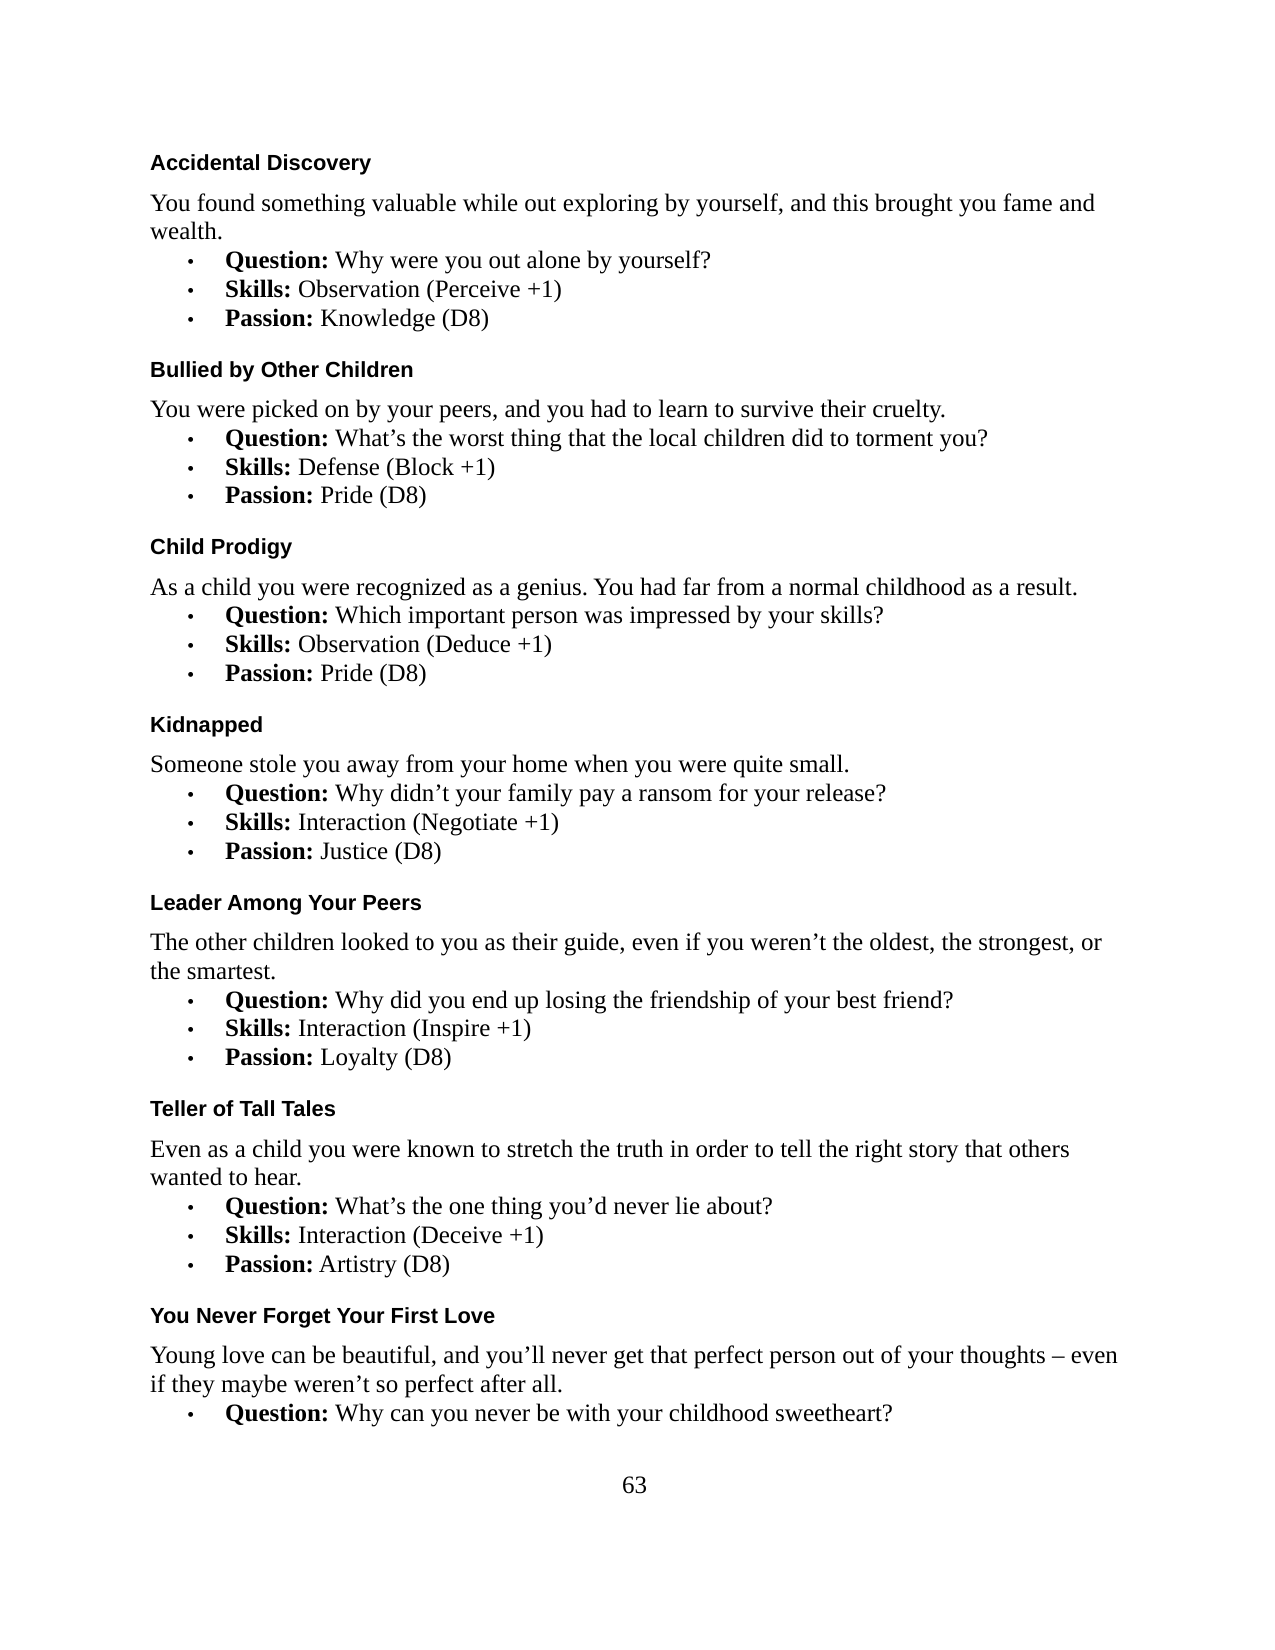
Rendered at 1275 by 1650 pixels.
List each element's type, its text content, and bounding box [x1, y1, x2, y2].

list Skills: Defense (Block +1) [187, 452, 1125, 480]
text The other children looked to you as their guide, even if you weren’t the oldest, the strongest, or the smartest. [150, 927, 1125, 985]
subtitle Leader Among Your Peers [150, 889, 1125, 915]
text Even as a child you were known to stretch the truth in order to tell the right story that others wanted to hear. [150, 1134, 1125, 1191]
subtitle Bullied by Other Children [150, 356, 1125, 382]
text Someone stole you away from your home when you were quite small. [150, 749, 1125, 778]
list Passion: Pride (D8) [187, 658, 1125, 687]
subtitle You Never Forget Your First Love [150, 1302, 1125, 1328]
text Young love can be beautiful, and you’ll never get that perfect person out of your thoughts – even if they maybe weren’t so perfect after all. [150, 1340, 1125, 1398]
text You found something valuable while out exploring by yourself, and this brought you fame and wealth. [150, 188, 1125, 245]
subtitle Kidnapped [150, 712, 1125, 737]
list Passion: Loyalty (D8) [187, 1042, 1125, 1071]
list Skills: Interaction (Negotiate +1) [187, 807, 1125, 836]
list Question: Why can you never be with your childhood sweetheart? [187, 1398, 1125, 1426]
subtitle Child Prodigy [150, 534, 1125, 559]
list Passion: Justice (D8) [187, 836, 1125, 864]
list Skills: Observation (Perceive +1) [187, 274, 1125, 303]
subtitle Teller of Tall Tales [150, 1096, 1125, 1121]
list Skills: Observation (Deduce +1) [187, 629, 1125, 658]
list Question: Why didn’t your family pay a ransom for your release? [187, 778, 1125, 807]
list Passion: Knowledge (D8) [187, 303, 1125, 331]
list Question: Why did you end up losing the friendship of your best friend? [187, 985, 1125, 1013]
list Passion: Pride (D8) [187, 480, 1125, 509]
list Question: Which important person was impressed by your skills? [187, 601, 1125, 629]
list Skills: Interaction (Deceive +1) [187, 1220, 1125, 1249]
text As a child you were recognized as a genius. You had far from a normal childhood as a result. [150, 572, 1125, 601]
list Skills: Interaction (Inspire +1) [187, 1013, 1125, 1042]
text You were picked on by your peers, and you had to learn to survive their cruelty. [150, 394, 1125, 423]
list Question: Why were you out alone by yourself? [187, 245, 1125, 274]
list Passion: Artistry (D8) [187, 1249, 1125, 1277]
list Question: What’s the worst thing that the local children did to torment you? [187, 423, 1125, 452]
list Question: What’s the one thing you’d never lie about? [187, 1191, 1125, 1220]
subtitle Accidental Discovery [150, 150, 1125, 175]
